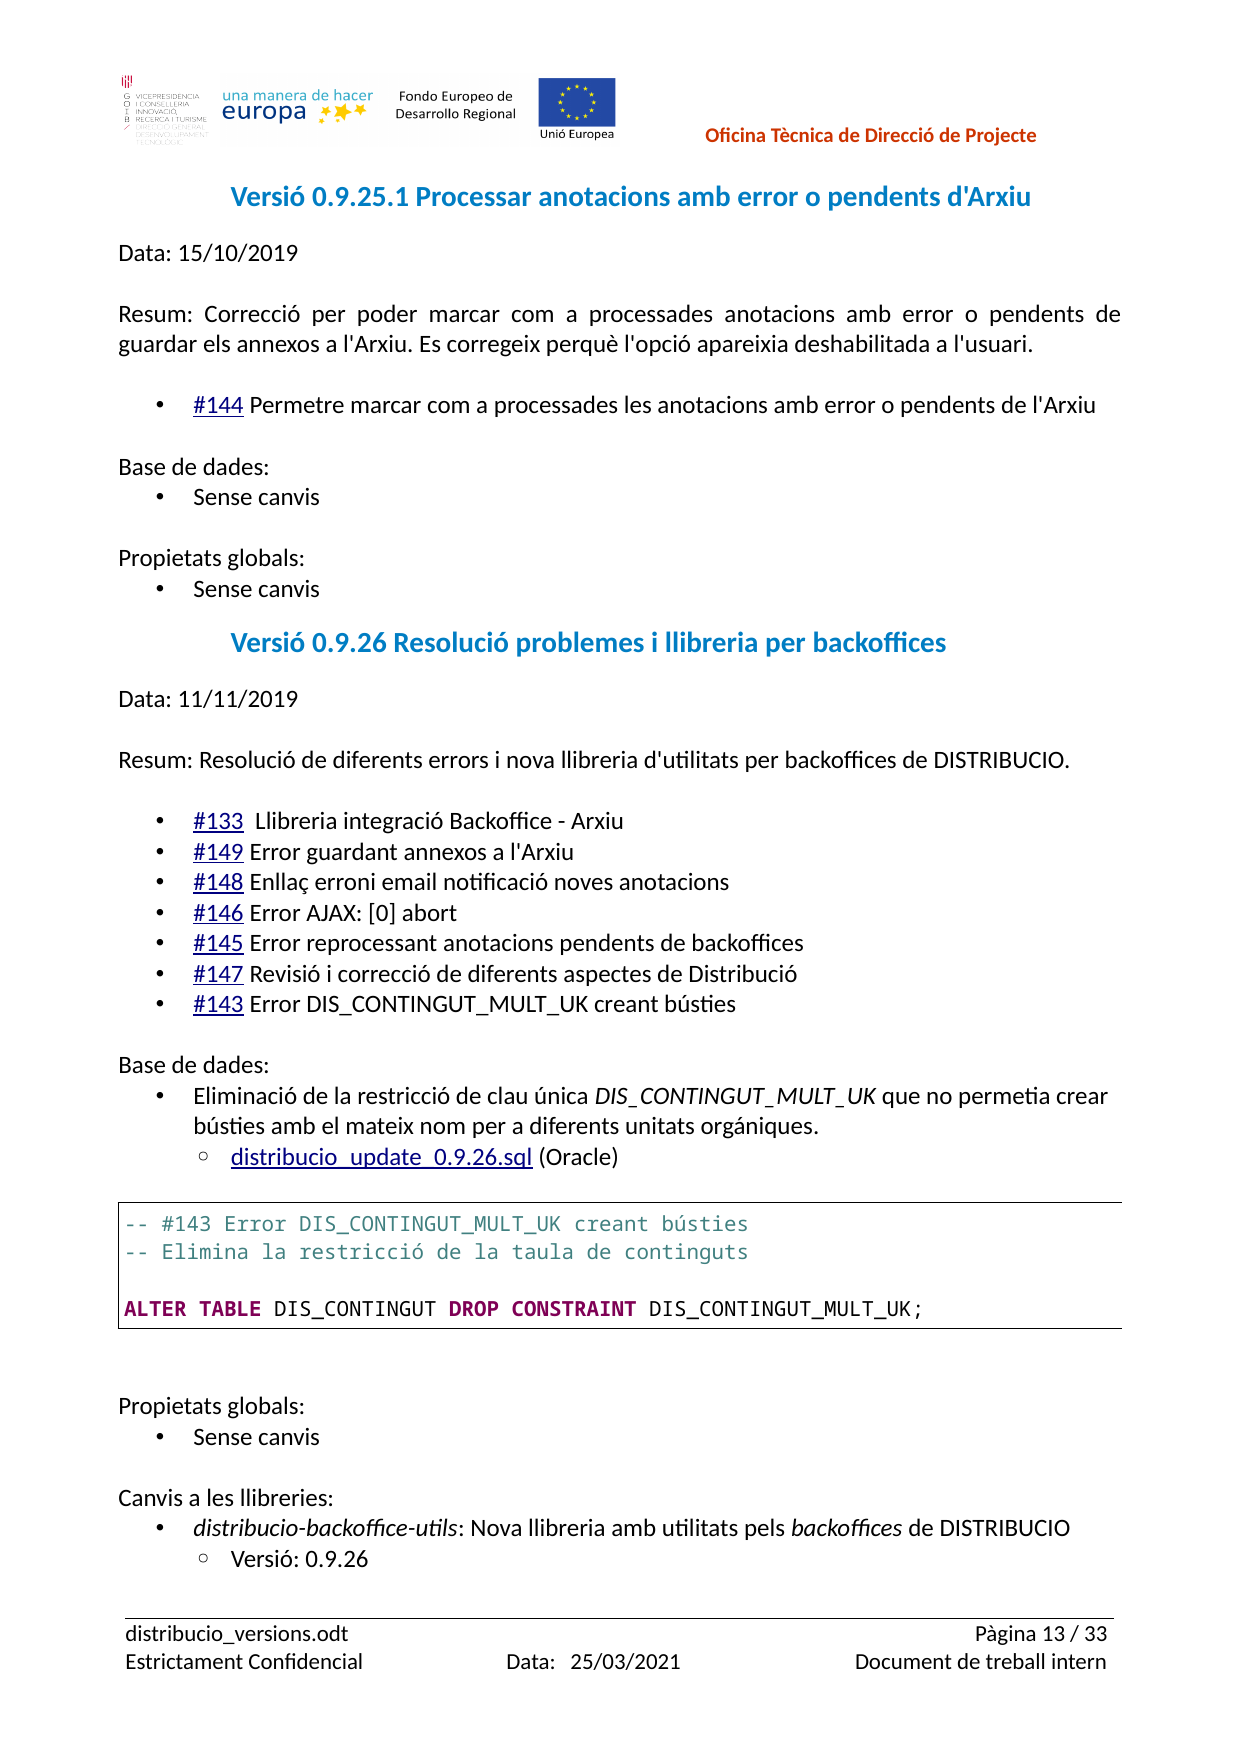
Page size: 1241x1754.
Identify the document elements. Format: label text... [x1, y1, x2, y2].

text Resum: Correcció per poder marcar com a processades anotacions amb error o pendents de guardar els annexos a l'Arxiu. Es corregeix perquè l'opció apareixia deshabilitada a l'usuari. [118, 298, 1122, 359]
text Propietats globals: [118, 1390, 1122, 1421]
list #149 Error guardant annexos a l'Arxiu [156, 836, 1122, 866]
list Sense canvis [156, 1421, 1122, 1451]
list Sense canvis [156, 481, 1122, 512]
list #144 Permetre marcar com a processades les anotacions amb error o pendents de l'Arxiu [156, 389, 1122, 420]
list #147 Revisió i correcció de diferents aspectes de Distribució [156, 958, 1122, 988]
text Canvis a les llibreries: [118, 1482, 1122, 1512]
subtitle Versió 0.9.25.1 Processar anotacions amb error o pendents d'Arxiu [153, 178, 1122, 213]
text Data: 15/10/2019 [118, 237, 1122, 267]
picture [219, 73, 621, 147]
list #146 Error AJAX: [0] abort [156, 897, 1122, 927]
text Base de dades: [118, 451, 1122, 481]
text Resum: Resolució de diferents errors i nova llibreria d'utilitats per backoffices de DISTRIBUCIO. [118, 744, 1122, 775]
list distribucio_update_0.9.26.sql (Oracle) [193, 1141, 1122, 1171]
table_header -- #143 Error DIS_CONTINGUT_MULT_UK creant bústies -- Elimina la restricció de la taula de continguts ALTER TABLE DIS_CONTINGUT DROP CONSTRAINT DIS_CONTINGUT_MULT_UK; [119, 1203, 1122, 1328]
list distribucio-backoffice-utils: Nova llibreria amb utilitats pels backoffices de DISTRIBUCIO [156, 1512, 1122, 1543]
list Sense canvis [156, 573, 1122, 603]
subtitle Versió 0.9.26 Resolució problemes i llibreria per backoffices [153, 624, 1122, 659]
list Eliminació de la restricció de clau única DIS_CONTINGUT_MULT_UK que no permetia crear bústies amb el mateix nom per a diferents unitats orgániques. [156, 1080, 1122, 1141]
list Versió: 0.9.26 [193, 1543, 1122, 1573]
list #143 Error DIS_CONTINGUT_MULT_UK creant bústies [156, 988, 1122, 1019]
list #148 Enllaç erroni email notificació noves anotacions [156, 866, 1122, 897]
list #145 Error reprocessant anotacions pendents de backoffices [156, 927, 1122, 958]
text Data: 11/11/2019 [118, 683, 1122, 714]
picture [118, 73, 213, 147]
text Propietats globals: [118, 542, 1122, 573]
list #133 Llibreria integració Backoffice - Arxiu [156, 805, 1122, 836]
text Base de dades: [118, 1049, 1122, 1080]
